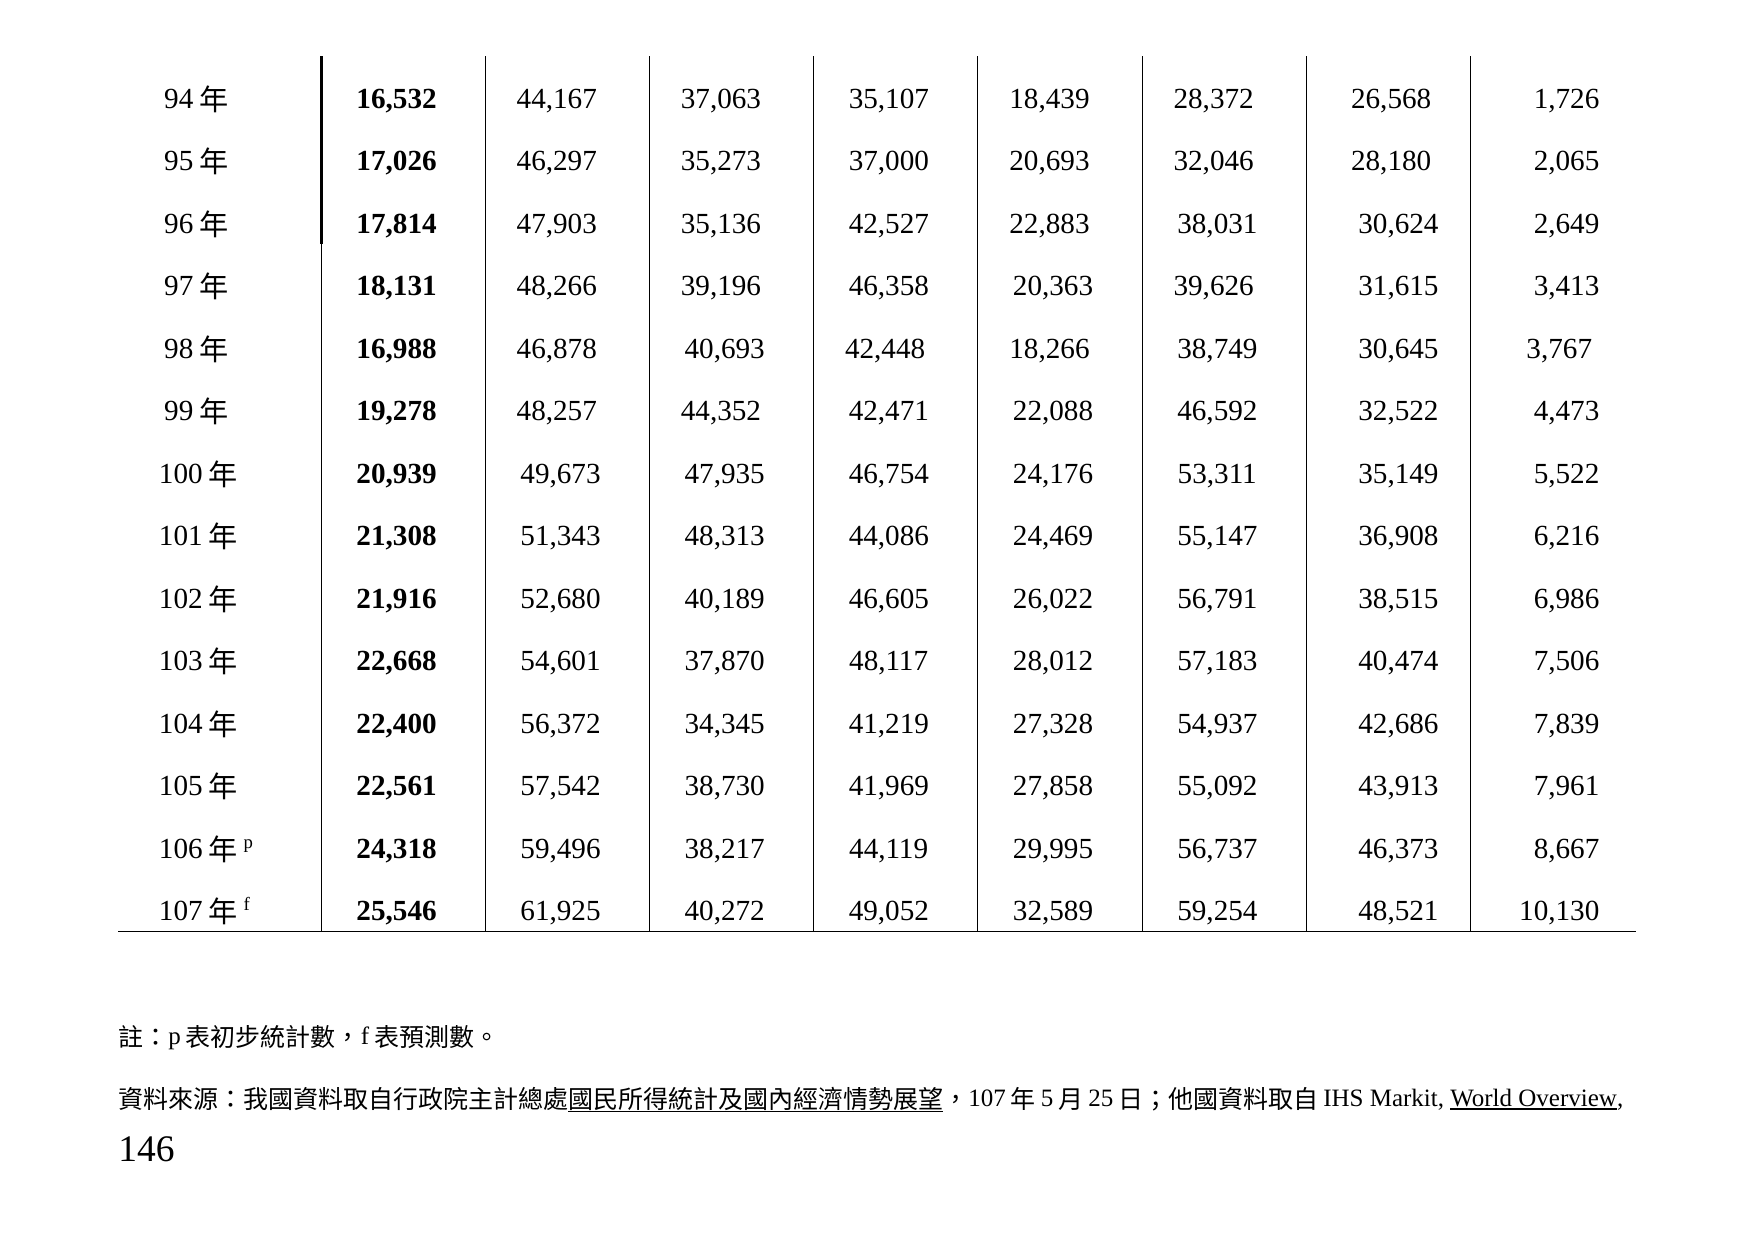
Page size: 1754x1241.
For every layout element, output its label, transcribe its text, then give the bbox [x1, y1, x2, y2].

table_cell 20,363 [978, 244, 1142, 306]
table_cell 105年 [118, 744, 321, 806]
table_cell 10,130 [1471, 869, 1636, 931]
table_cell 16,532 [323, 56, 485, 118]
table_cell 101年 [118, 494, 321, 556]
table_cell 48,266 [486, 244, 649, 306]
table_cell 49,052 [814, 869, 977, 931]
text 註：p表初步統計數，f表預測數。 [118, 993, 1636, 1056]
table_cell 38,515 [1307, 556, 1470, 618]
table_cell 44,352 [650, 369, 813, 431]
table_cell 30,624 [1307, 181, 1470, 243]
table_cell 3,413 [1471, 244, 1636, 306]
table_cell 54,937 [1143, 681, 1306, 743]
table_cell 38,031 [1143, 181, 1306, 243]
table_cell 40,693 [650, 306, 813, 368]
table_cell 106年p [118, 806, 321, 868]
table_cell 28,180 [1307, 119, 1470, 181]
table_cell 41,219 [814, 681, 977, 743]
table_cell 56,372 [486, 681, 649, 743]
table_cell 8,667 [1471, 806, 1636, 868]
table_cell 27,328 [978, 681, 1142, 743]
table_cell 18,131 [322, 244, 485, 306]
table_cell 32,046 [1143, 119, 1306, 181]
table_cell 1,726 [1471, 56, 1636, 118]
table_cell 56,737 [1143, 806, 1306, 868]
table_cell 48,313 [650, 494, 813, 556]
table_cell 53,311 [1143, 431, 1306, 493]
table_cell 100年 [118, 431, 321, 493]
table_cell 46,878 [486, 306, 649, 368]
table_cell 46,605 [814, 556, 977, 618]
table_cell 5,522 [1471, 431, 1636, 493]
table_cell 103年 [118, 619, 321, 681]
table_cell 104年 [118, 681, 321, 743]
table_cell 48,117 [814, 619, 977, 681]
table_cell 19,278 [322, 369, 485, 431]
table_cell 37,063 [650, 56, 813, 118]
table_cell 22,088 [978, 369, 1142, 431]
table_cell 17,026 [323, 119, 485, 181]
table_cell 94年 [118, 56, 320, 118]
table_cell 2,649 [1471, 181, 1636, 243]
table_cell 107年f [118, 869, 321, 931]
table_cell 59,254 [1143, 869, 1306, 931]
table_cell 102年 [118, 556, 321, 618]
table_cell 27,858 [978, 744, 1142, 806]
table_cell 44,167 [486, 56, 649, 118]
table_cell 6,986 [1471, 556, 1636, 618]
table_cell 32,589 [978, 869, 1142, 931]
table_cell 35,136 [650, 181, 813, 243]
table_cell 18,266 [978, 306, 1142, 368]
table_cell 7,506 [1471, 619, 1636, 681]
table_cell 57,542 [486, 744, 649, 806]
table_cell 49,673 [486, 431, 649, 493]
table_cell 54,601 [486, 619, 649, 681]
table_cell 40,272 [650, 869, 813, 931]
table_cell 40,189 [650, 556, 813, 618]
table_cell 35,273 [650, 119, 813, 181]
table_cell 46,592 [1143, 369, 1306, 431]
table_cell 22,561 [322, 744, 485, 806]
table_cell 38,217 [650, 806, 813, 868]
table_cell 22,400 [322, 681, 485, 743]
table_cell 29,995 [978, 806, 1142, 868]
table_cell 44,086 [814, 494, 977, 556]
table_cell 35,149 [1307, 431, 1470, 493]
table_cell 44,119 [814, 806, 977, 868]
table_cell 32,522 [1307, 369, 1470, 431]
table_cell 18,439 [978, 56, 1142, 118]
table_cell 36,908 [1307, 494, 1470, 556]
table_cell 20,939 [322, 431, 485, 493]
table_cell 35,107 [814, 56, 977, 118]
table_cell 2,065 [1471, 119, 1636, 181]
table_cell 26,022 [978, 556, 1142, 618]
table_cell 39,196 [650, 244, 813, 306]
table_cell 38,730 [650, 744, 813, 806]
table_cell 48,521 [1307, 869, 1470, 931]
table_cell 46,373 [1307, 806, 1470, 868]
table_cell 17,814 [323, 181, 485, 243]
table_cell 42,471 [814, 369, 977, 431]
table_cell 25,546 [322, 869, 485, 931]
table_cell 24,469 [978, 494, 1142, 556]
table_cell 22,668 [322, 619, 485, 681]
table_cell 51,343 [486, 494, 649, 556]
table_cell 40,474 [1307, 619, 1470, 681]
table_cell 57,183 [1143, 619, 1306, 681]
table_cell 7,839 [1471, 681, 1636, 743]
table_cell 52,680 [486, 556, 649, 618]
table_cell 46,297 [486, 119, 649, 181]
table_cell 46,358 [814, 244, 977, 306]
table_cell 38,749 [1143, 306, 1306, 368]
table_cell 28,012 [978, 619, 1142, 681]
table_cell 47,935 [650, 431, 813, 493]
table_cell 22,883 [978, 181, 1142, 243]
table_cell 61,925 [486, 869, 649, 931]
table_cell 96年 [118, 181, 320, 243]
table_cell 24,318 [322, 806, 485, 868]
table_cell 56,791 [1143, 556, 1306, 618]
table_cell 42,448 [814, 306, 977, 368]
table_cell 21,916 [322, 556, 485, 618]
table_cell 6,216 [1471, 494, 1636, 556]
table_cell 42,686 [1307, 681, 1470, 743]
table_cell 30,645 [1307, 306, 1470, 368]
table_cell 41,969 [814, 744, 977, 806]
table_cell 7,961 [1471, 744, 1636, 806]
table_cell 26,568 [1307, 56, 1470, 118]
table_cell 20,693 [978, 119, 1142, 181]
table_cell 99年 [118, 369, 321, 431]
table_cell 37,870 [650, 619, 813, 681]
table_cell 24,176 [978, 431, 1142, 493]
table_cell 43,913 [1307, 744, 1470, 806]
table_cell 55,147 [1143, 494, 1306, 556]
table_cell 34,345 [650, 681, 813, 743]
table_cell 3,767 [1471, 306, 1636, 368]
table_cell 37,000 [814, 119, 977, 181]
table_cell 59,496 [486, 806, 649, 868]
table_cell 98年 [118, 306, 321, 368]
table_cell 95年 [118, 119, 320, 181]
text 資料來源：我國資料取自行政院主計總處國民所得統計及國內經濟情勢展望，107年5月25日；他國資料取自IHS Markit, World Overview, [118, 1056, 1636, 1118]
table_cell 16,988 [322, 306, 485, 368]
table_cell 46,754 [814, 431, 977, 493]
table_cell 48,257 [486, 369, 649, 431]
table_cell 47,903 [486, 181, 649, 243]
table_cell 55,092 [1143, 744, 1306, 806]
table_cell 21,308 [322, 494, 485, 556]
table_cell 97年 [118, 244, 321, 306]
table_cell 28,372 [1143, 56, 1306, 118]
table_cell 4,473 [1471, 369, 1636, 431]
table_cell 42,527 [814, 181, 977, 243]
table_cell 31,615 [1307, 244, 1470, 306]
table_cell 39,626 [1143, 244, 1306, 306]
